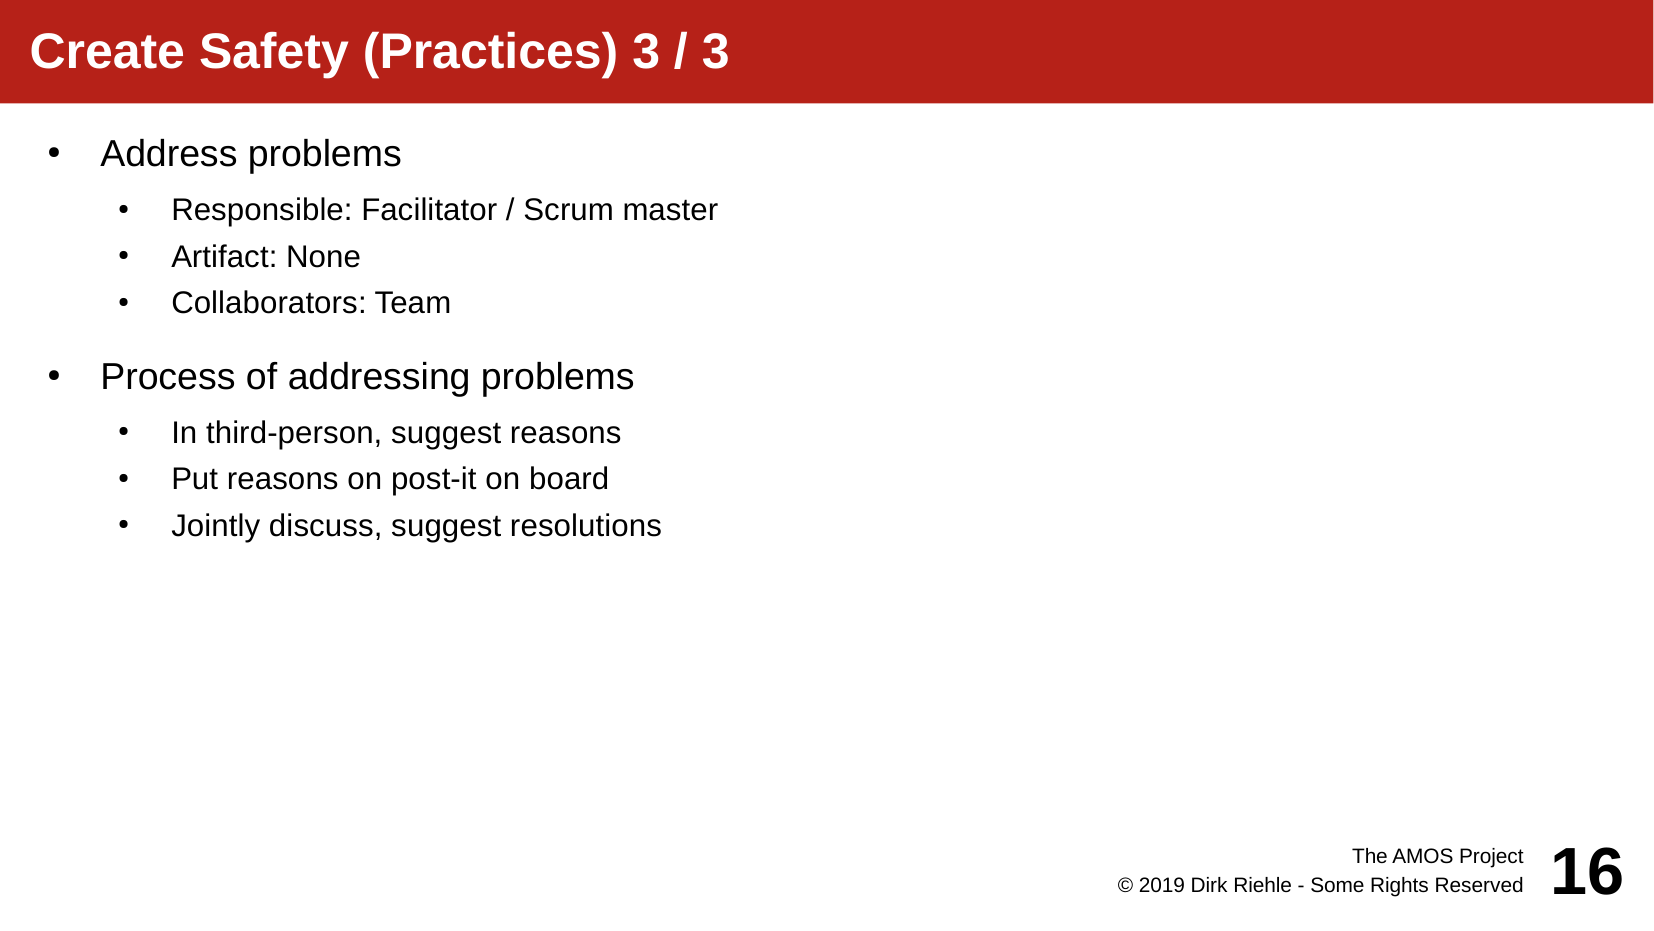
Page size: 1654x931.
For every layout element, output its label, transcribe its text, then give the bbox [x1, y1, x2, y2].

list Address problems Responsible: Facilitator / Scrum master Artifact: None Collaborators: Team Process of addressing problems In third-person, suggest reasons Put reasons on post-it on board Jointly discuss, suggest resolutions [29, 132, 1625, 798]
title Create Safety (Practices) 3 / 3 [0, 0, 1654, 104]
